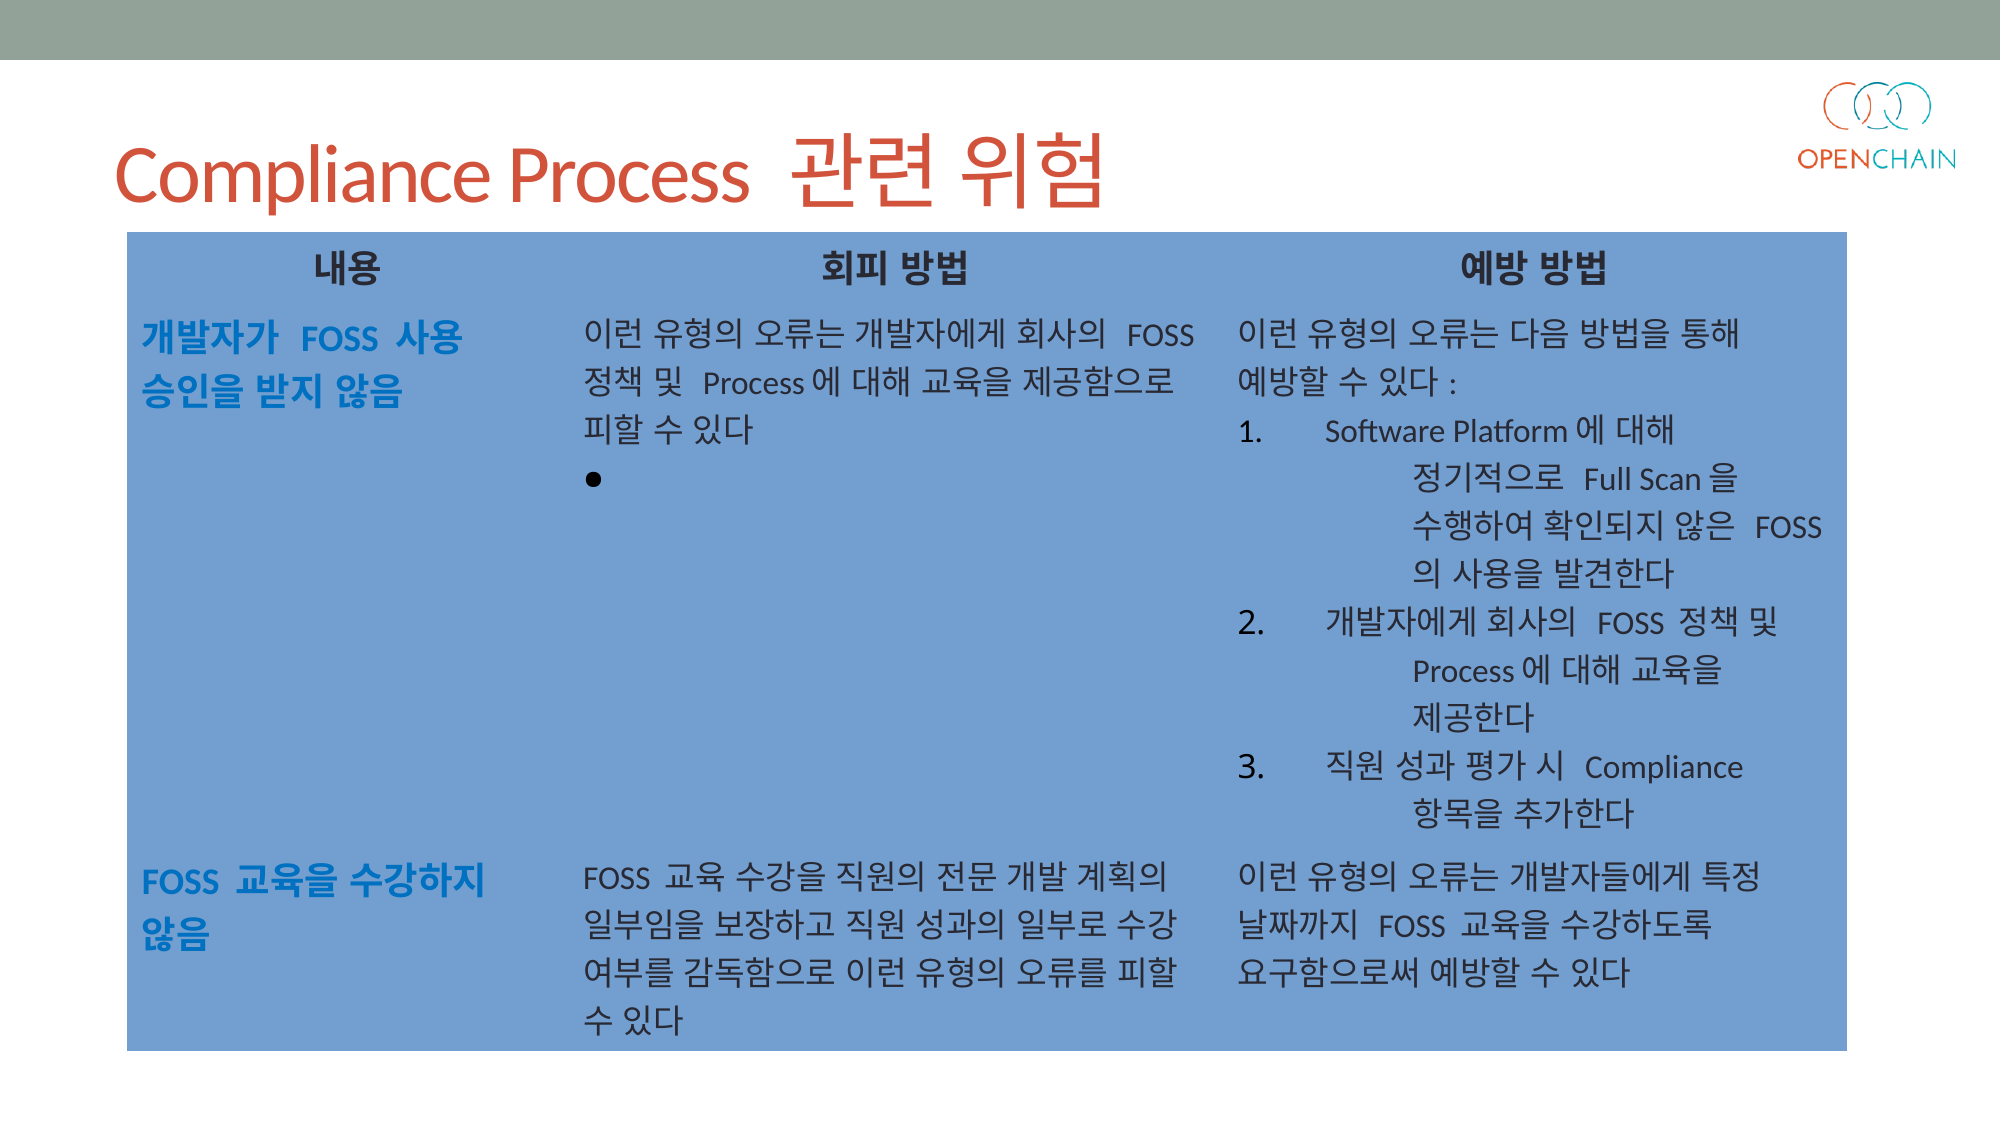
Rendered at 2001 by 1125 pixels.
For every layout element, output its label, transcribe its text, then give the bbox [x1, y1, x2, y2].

table_cell 이런 유형의 오류는 개발자들에게 특정 날짜까지 FOSS 교육을 수강하도록 요구함으로써 예방할 수 있다 [1223, 844, 1847, 1051]
table_header 회피 방법 [568, 232, 1223, 301]
title Compliance Process 관련 위험 [99, 87, 1900, 251]
table_header 예방 방법 [1223, 232, 1847, 301]
table_cell 이런 유형의 오류는 개발자에게 회사의 FOSS 정책 및 Process에 대해 교육을 제공함으로 피할 수 있다 [568, 301, 1223, 844]
table_cell 개발자가 FOSS 사용 승인을 받지 않음 [127, 301, 568, 844]
table_cell FOSS 교육 수강을 직원의 전문 개발 계획의 일부임을 보장하고 직원 성과의 일부로 수강 여부를 감독함으로 이런 유형의 오류를 피할 수 있다 [568, 844, 1223, 1051]
table_cell FOSS 교육을 수강하지 않음 [127, 844, 568, 1051]
table_cell 이런 유형의 오류는 다음 방법을 통해 예방할 수 있다: Software Platform에 대해 정기적으로 Full Scan을 수행하여 확인되지 않은 FOSS의 사용을 발견한다 개발자에게 회사의 FOSS 정책 및 Process에 대해 교육을 제공한다 직원 성과 평가 시 Compliance 항목을 추가한다 [1223, 301, 1847, 844]
table_header 내용 [127, 232, 568, 301]
